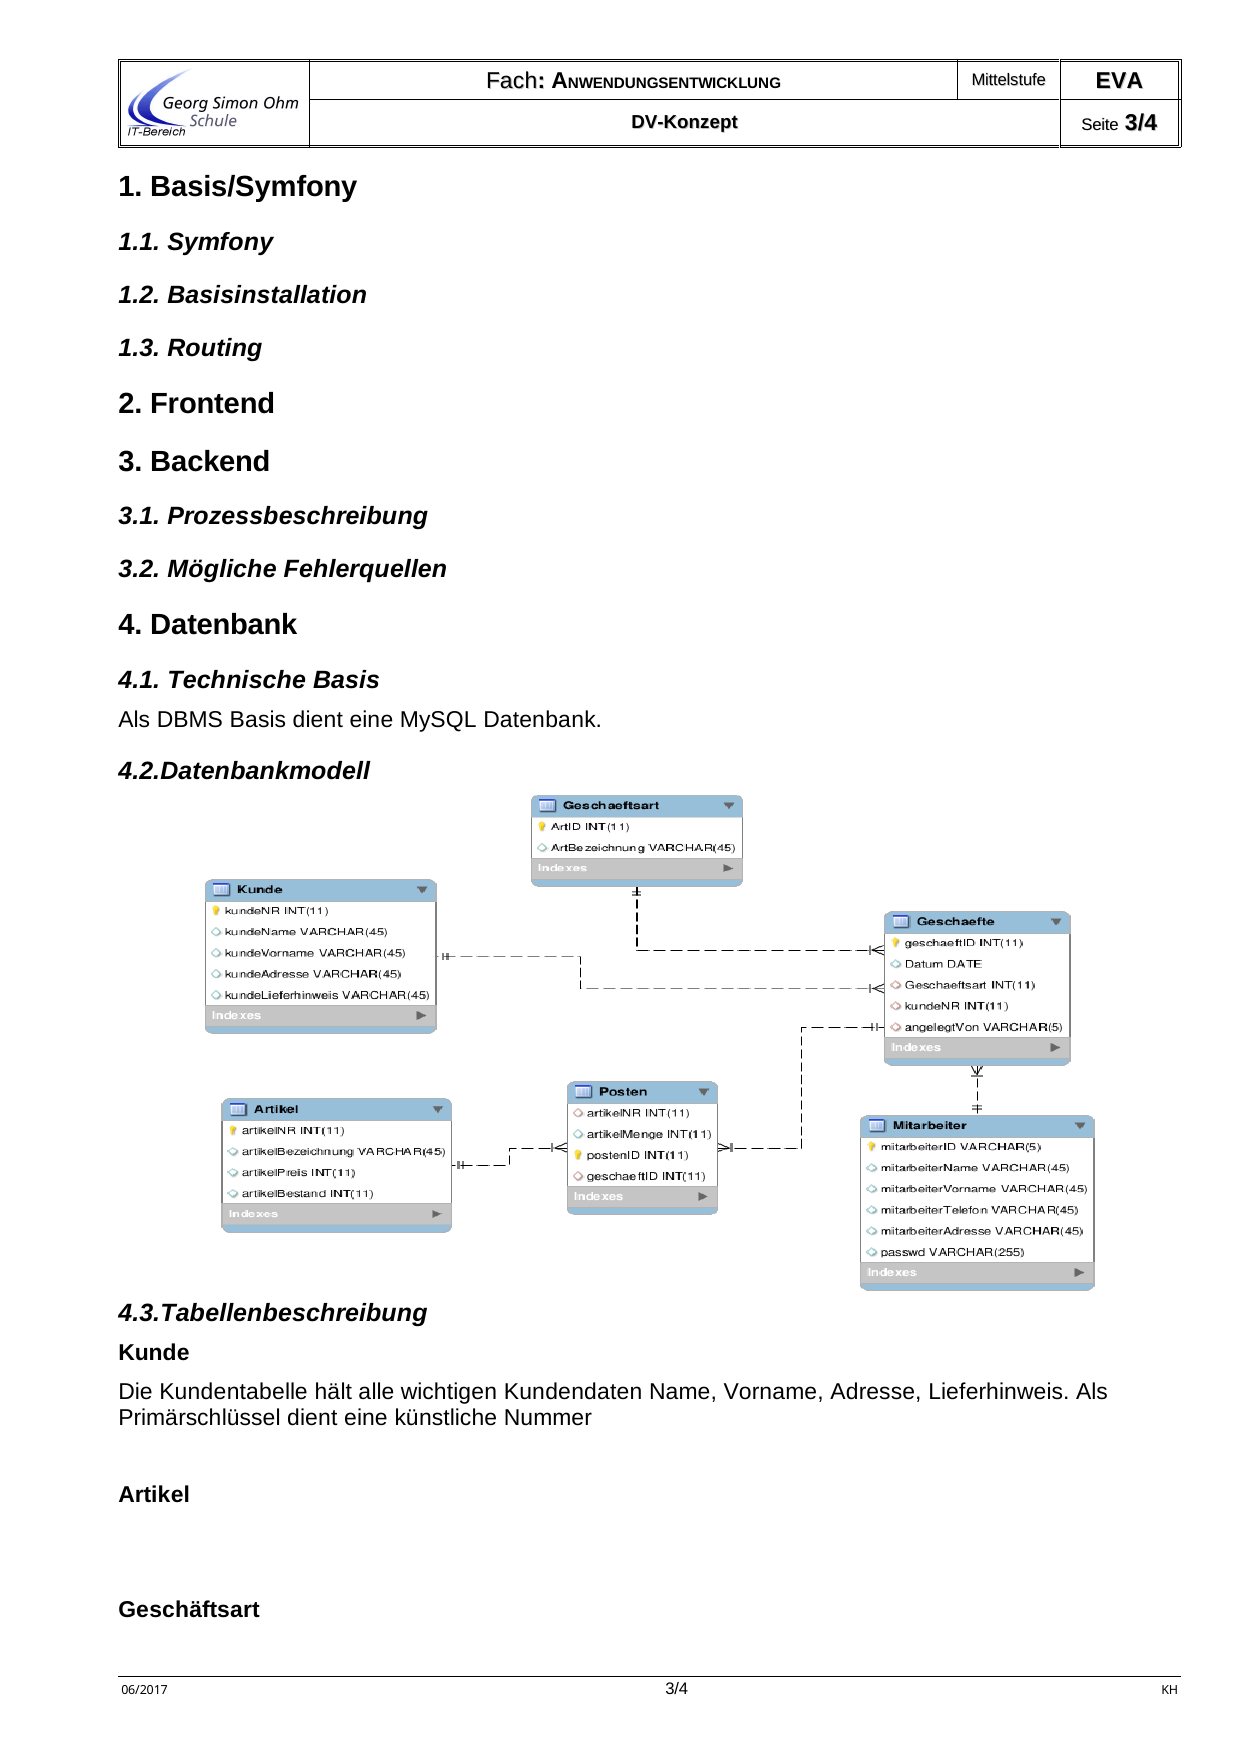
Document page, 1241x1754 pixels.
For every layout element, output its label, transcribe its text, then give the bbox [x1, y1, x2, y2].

subtitle Basisinstallation [118, 281, 1181, 309]
subtitle Mögliche Fehlerquellen [118, 555, 1181, 583]
text Kunde [118, 1339, 1181, 1366]
subtitle Symfony [118, 228, 1181, 256]
subtitle Datenbank [118, 608, 1181, 641]
text Die Kundentabelle hält alle wichtigen Kundendaten Name, Vorname, Adresse, Lieferhinweis. Als Primärschlüssel dient eine künstliche Nummer [118, 1378, 1181, 1430]
subtitle Technische Basis [118, 666, 1181, 693]
text Artikel [118, 1481, 1181, 1507]
subtitle Backend [118, 444, 1181, 477]
subtitle Datenbankmodell [118, 757, 1181, 785]
subtitle Tabellenbeschreibung [118, 1299, 1181, 1327]
subtitle Prozessbeschreibung [118, 502, 1181, 530]
picture [126, 67, 304, 140]
text Geschäftsart [118, 1597, 1181, 1623]
text Als DBMS Basis dient eine MySQL Datenbank. [118, 706, 1181, 732]
subtitle Routing [118, 334, 1181, 362]
picture [193, 785, 1106, 1299]
subtitle Basis/Symfony [118, 170, 1181, 203]
subtitle Frontend [118, 387, 1181, 419]
